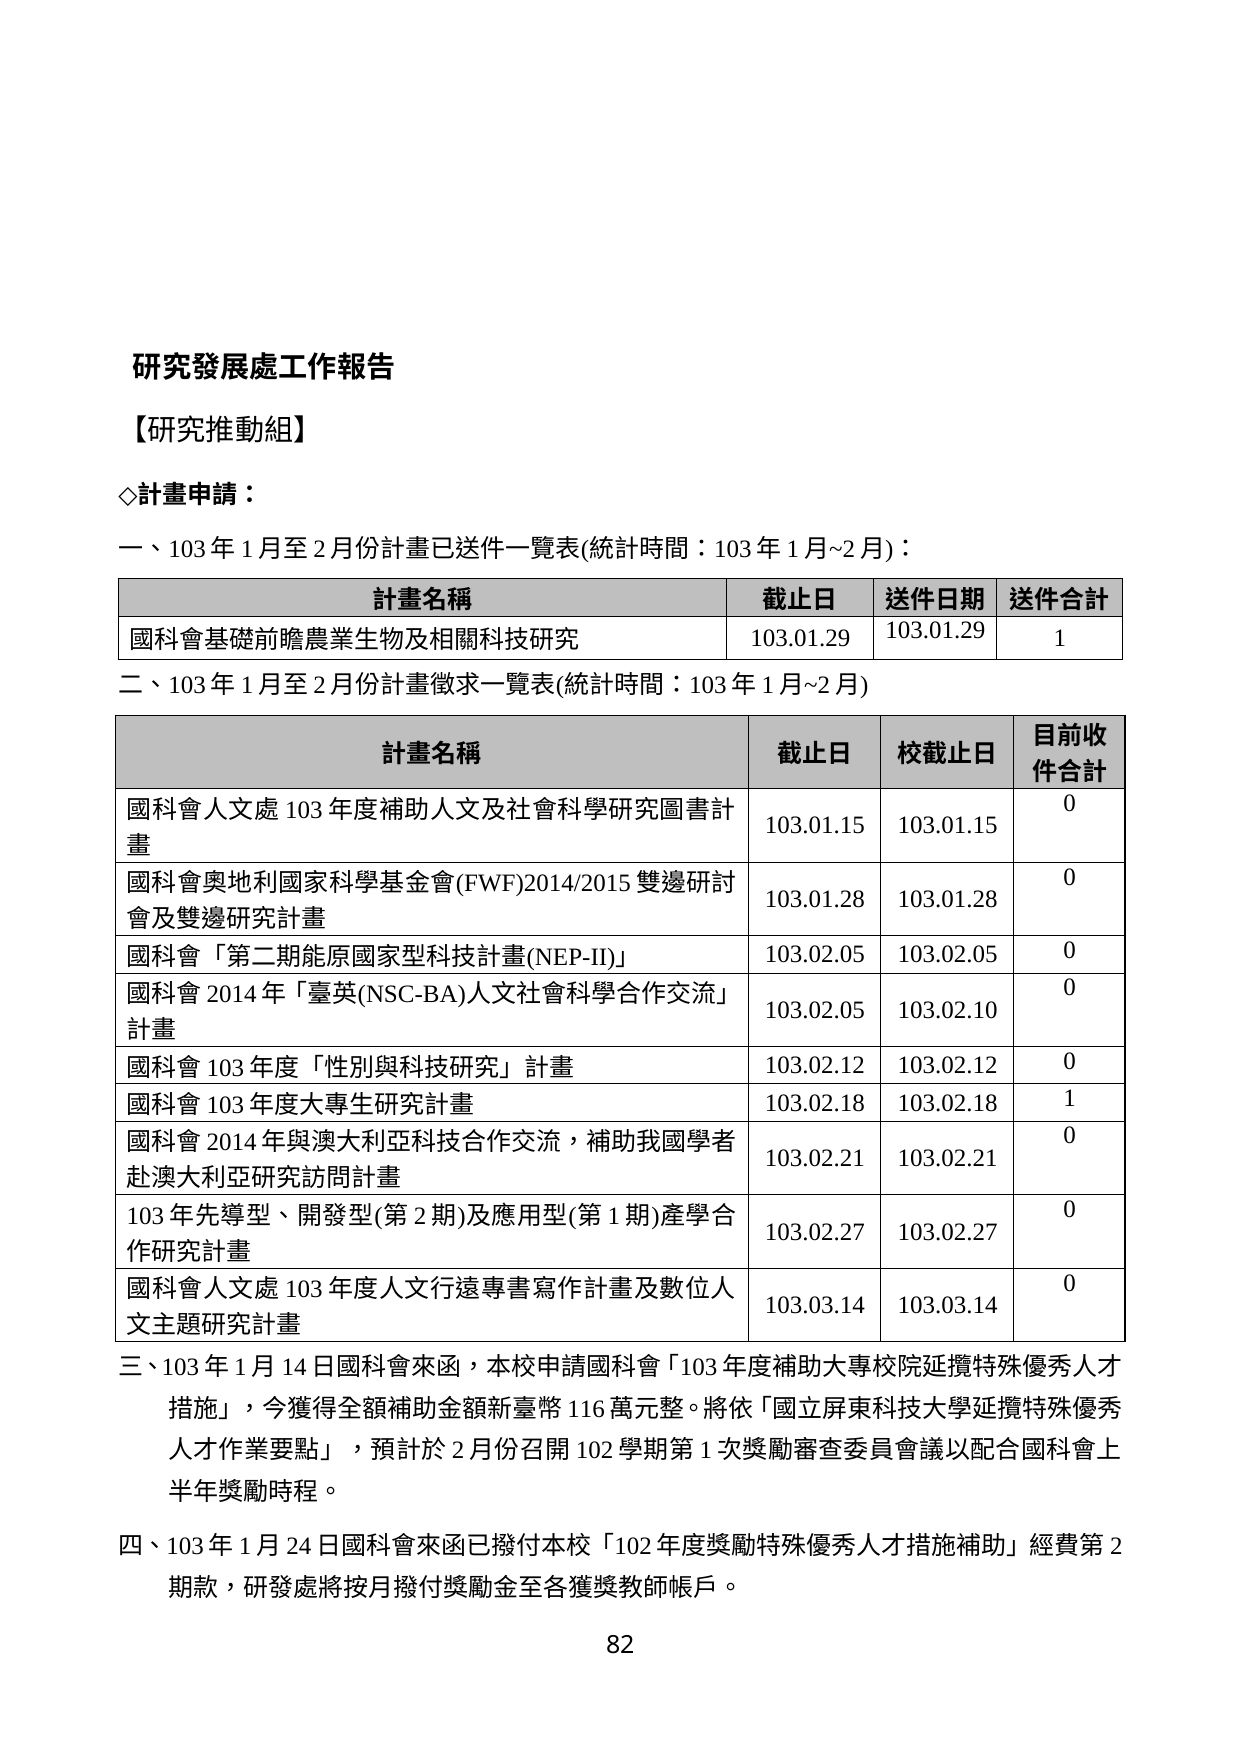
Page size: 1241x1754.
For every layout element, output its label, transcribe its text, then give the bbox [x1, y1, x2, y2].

table_cell 國科會103年度「性別與科技研究」計畫 [116, 1047, 748, 1083]
table_cell 103.02.21 [881, 1122, 1013, 1194]
table_header 計畫名稱 [116, 716, 748, 788]
text ◇計畫申請： [118, 470, 1122, 512]
table_cell 國科會2014年「臺英(NSC-BA)人文社會科學合作交流」計畫 [116, 974, 748, 1046]
table_header 截止日 [749, 716, 880, 788]
table_header 送件合計 [997, 579, 1122, 616]
table_cell 103.02.10 [881, 974, 1013, 1046]
text 【研究推動組】 [118, 407, 1127, 449]
table_cell 國科會2014年與澳大利亞科技合作交流，補助我國學者赴澳大利亞研究訪問計畫 [116, 1122, 748, 1194]
table_cell 0 [1014, 1047, 1124, 1083]
table_cell 103.01.28 [749, 863, 880, 935]
table_cell 國科會103年度大專生研究計畫 [116, 1084, 748, 1121]
table_cell 0 [1014, 863, 1124, 935]
table_cell 103.03.14 [749, 1269, 880, 1341]
table_cell 103.01.29 [874, 617, 996, 659]
table_cell 103.02.21 [749, 1122, 880, 1194]
table_cell 103.02.27 [881, 1195, 1013, 1268]
table_header 目前收件合計 [1014, 716, 1124, 788]
table_cell 國科會人文處103年度人文行遠專書寫作計畫及數位人文主題研究計畫 [116, 1269, 748, 1341]
table_cell 103.02.05 [749, 974, 880, 1046]
table_header 送件日期 [874, 579, 996, 616]
table_cell 0 [1014, 1269, 1124, 1341]
table_cell 國科會「第二期能原國家型科技計畫(NEP-II)」 [116, 936, 748, 972]
table_cell 國科會人文處103年度補助人文及社會科學研究圖書計畫 [116, 789, 748, 862]
table_cell 0 [1014, 1122, 1124, 1194]
table_cell 103.03.14 [881, 1269, 1013, 1341]
table_cell 103.02.18 [881, 1084, 1013, 1121]
table_cell 國科會基礎前瞻農業生物及相關科技研究 [119, 617, 726, 659]
text 三、103年1月14日國科會來函，本校申請國科會「103年度補助大專校院延攬特殊優秀人才措施」，今獲得全額補助金額新臺幣116萬元整。將依「國立屏東科技大學延攬特殊優秀人才作業要點」，預計於2月份召開102學期第1次獎勵審查委員會議以配合國科會上半年獎勵時程。 [118, 1342, 1122, 1509]
text 研究發展處工作報告 [118, 343, 1127, 385]
table_cell 0 [1014, 974, 1124, 1046]
table_header 計畫名稱 [119, 579, 726, 616]
table_cell 103.01.15 [881, 789, 1013, 862]
table_cell 103.01.29 [727, 617, 873, 659]
table_cell 0 [1014, 936, 1124, 972]
table_header 校截止日 [881, 716, 1013, 788]
text 二、103年1月至2月份計畫徵求一覽表(統計時間：103年1月~2月) [118, 660, 1122, 702]
table_cell 103年先導型、開發型(第2期)及應用型(第1期)產學合作研究計畫 [116, 1195, 748, 1268]
table_cell 國科會奧地利國家科學基金會(FWF)2014/2015雙邊研討會及雙邊研究計畫 [116, 863, 748, 935]
table_cell 103.02.05 [881, 936, 1013, 972]
table_cell 103.02.12 [749, 1047, 880, 1083]
table_cell 103.02.18 [749, 1084, 880, 1121]
table_cell 1 [997, 617, 1122, 659]
table_cell 103.02.27 [749, 1195, 880, 1268]
text 一、103年1月至2月份計畫已送件一覽表(統計時間：103年1月~2月)： [118, 524, 1122, 566]
table_cell 103.01.28 [881, 863, 1013, 935]
table_cell 0 [1014, 789, 1124, 862]
table_cell 103.02.05 [749, 936, 880, 972]
table_header 截止日 [727, 579, 873, 616]
table_cell 1 [1014, 1084, 1124, 1121]
table_cell 103.02.12 [881, 1047, 1013, 1083]
text 四、103年1月24日國科會來函已撥付本校「102年度獎勵特殊優秀人才措施補助」經費第2期款，研發處將按月撥付獎勵金至各獲獎教師帳戶。 [118, 1521, 1122, 1605]
table_cell 103.01.15 [749, 789, 880, 862]
table_cell 0 [1014, 1195, 1124, 1268]
